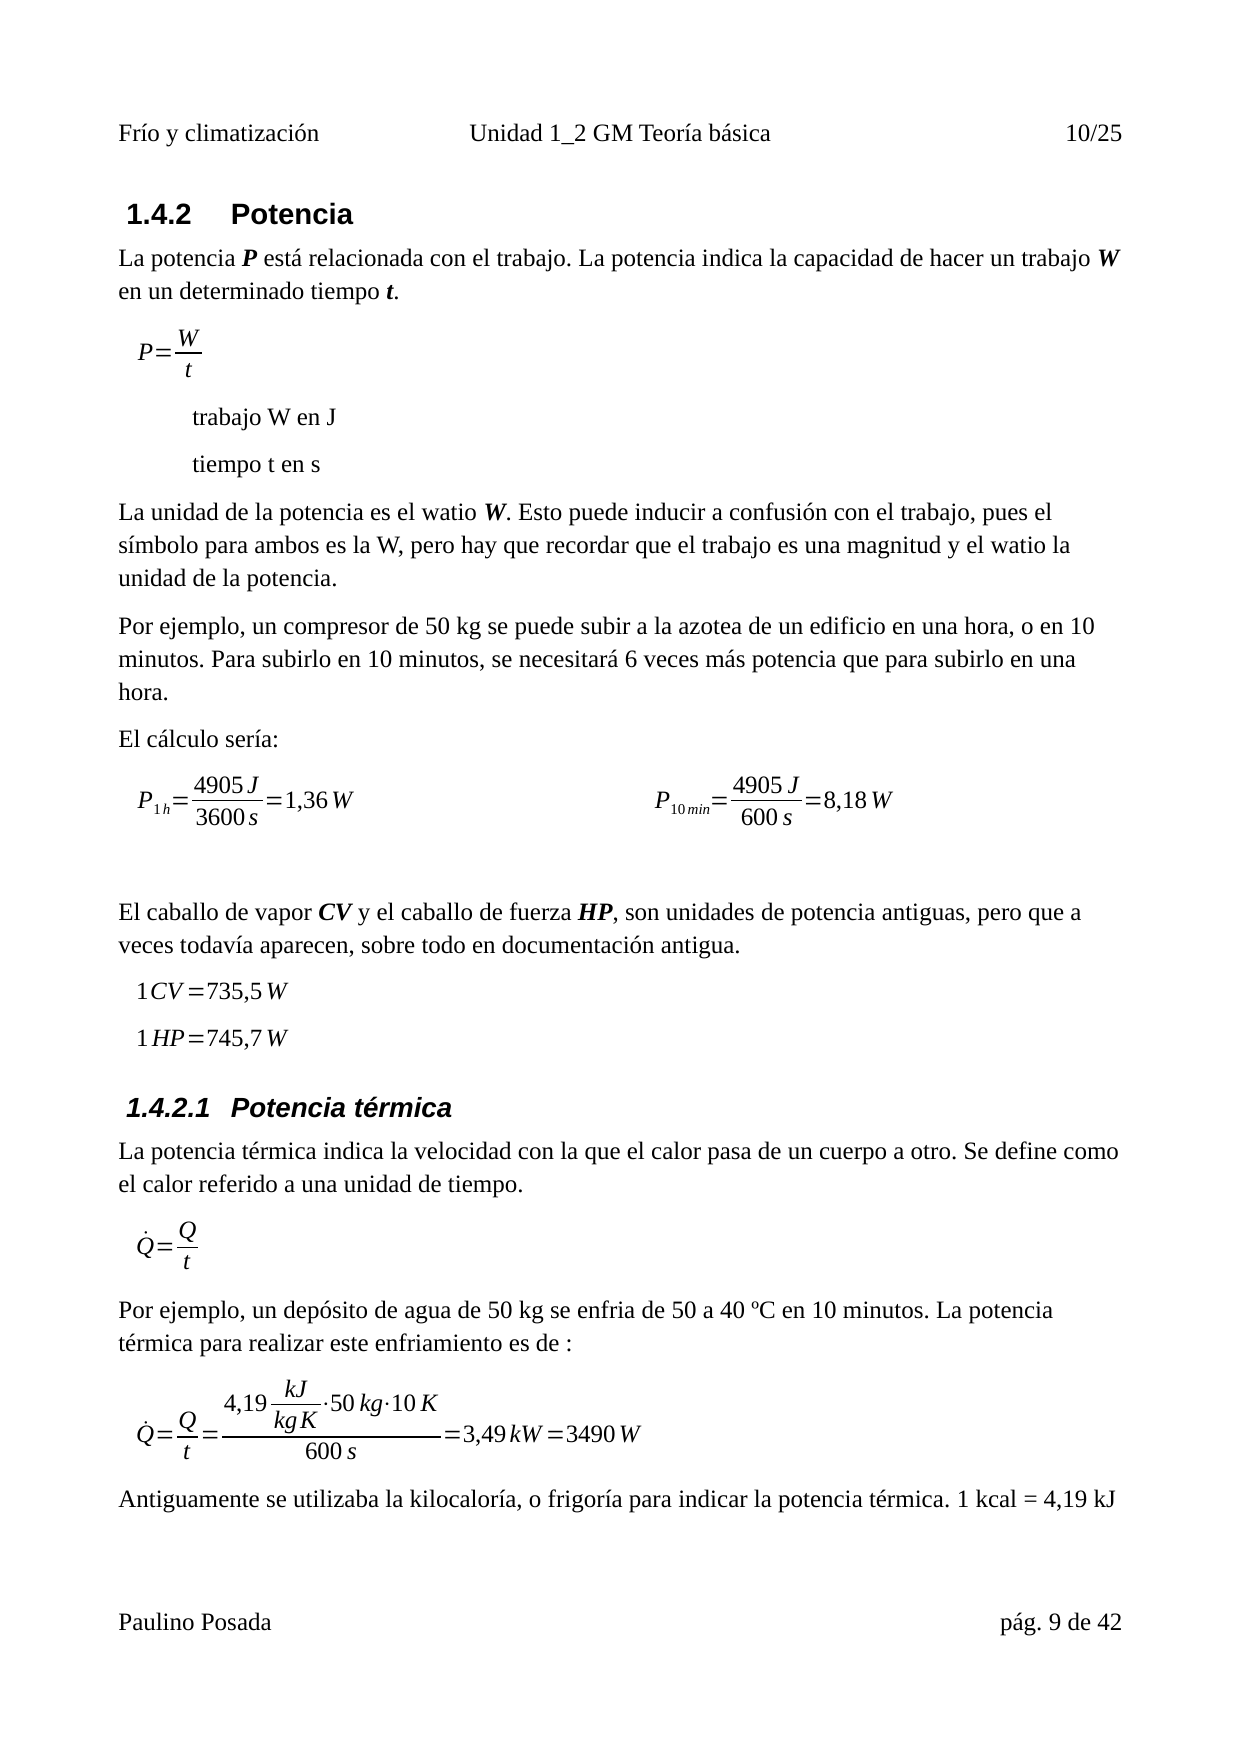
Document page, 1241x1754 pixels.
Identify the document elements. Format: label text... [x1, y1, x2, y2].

text Antiguamente se utilizaba la kilocaloría, o frigoría para indicar la potencia térmica. 1 kcal = 4,19 kJ [118, 1484, 1122, 1513]
subtitle Potencia térmica [118, 1092, 1122, 1124]
text Por ejemplo, un depósito de agua de 50 kg se enfria de 50 a 40 ºC en 10 minutos. La potencia térmica para realizar este enfriamiento es de : [118, 1295, 1122, 1357]
text tiempo t en s [118, 449, 1122, 478]
subtitle Potencia [118, 197, 1122, 231]
text La potencia térmica indica la velocidad con la que el calor pasa de un cuerpo a otro. Se define como el calor referido a una unidad de tiempo. [118, 1136, 1122, 1198]
text La potencia P está relacionada con el trabajo. La potencia indica la capacidad de hacer un trabajo W en un determinado tiempo t. [118, 243, 1122, 305]
text Por ejemplo, un compresor de 50 kg se puede subir a la azotea de un edificio en una hora, o en 10 minutos. Para subirlo en 10 minutos, se necesitará 6 veces más potencia que para subirlo en una hora. [118, 611, 1122, 706]
text El caballo de vapor CV y el caballo de fuerza HP, son unidades de potencia antiguas, pero que a veces todavía aparecen, sobre todo en documentación antigua. [118, 897, 1122, 959]
text La unidad de la potencia es el watio W. Esto puede inducir a confusión con el trabajo, pues el símbolo para ambos es la W, pero hay que recordar que el trabajo es una magnitud y el watio la unidad de la potencia. [118, 497, 1122, 592]
text trabajo W en J [118, 402, 1122, 431]
text El cálculo sería: [118, 724, 1122, 753]
